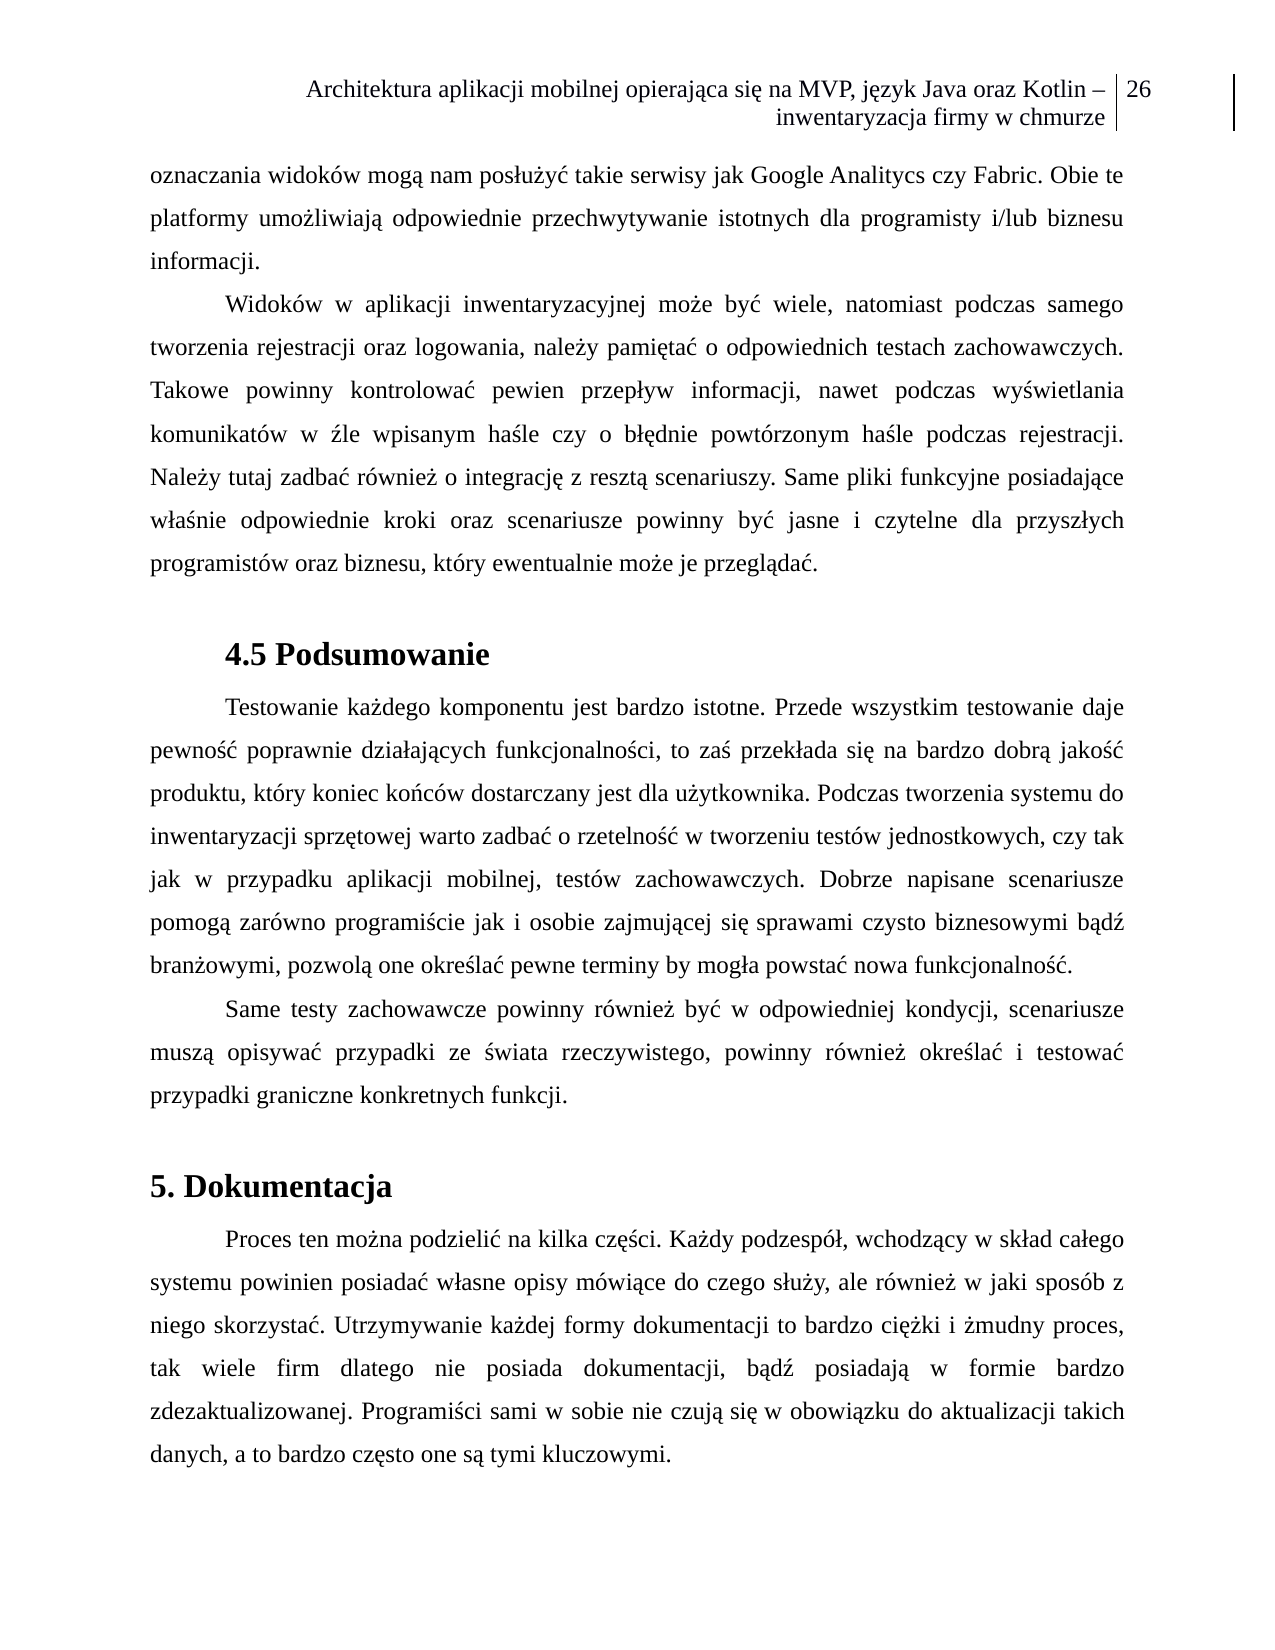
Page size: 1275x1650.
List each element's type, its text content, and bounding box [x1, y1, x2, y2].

text Testowanie każdego komponentu jest bardzo istotne. Przede wszystkim testowanie daje pewność poprawnie działających funkcjonalności, to zaś przekłada się na bardzo dobrą jakość produktu, który koniec końców dostarczany jest dla użytkownika. Podczas tworzenia systemu do inwentaryzacji sprzętowej warto zadbać o rzetelność w tworzeniu testów jednostkowych, czy tak jak w przypadku aplikacji mobilnej, testów zachowawczych. Dobrze napisane scenariusze pomogą zarówno programiście jak i osobie zajmującej się sprawami czysto biznesowymi bądź branżowymi, pozwolą one określać pewne terminy by mogła powstać nowa funkcjonalność. [150, 692, 1125, 979]
text Same testy zachowawcze powinny również być w odpowiedniej kondycji, scenariusze muszą opisywać przypadki ze świata rzeczywistego, powinny również określać i testować przypadki graniczne konkretnych funkcji. [150, 994, 1125, 1109]
text 4.5 Podsumowanie [150, 634, 1125, 673]
text Widoków w aplikacji inwentaryzacyjnej może być wiele, natomiast podczas samego tworzenia rejestracji oraz logowania, należy pamiętać o odpowiednich testach zachowawczych. Takowe powinny kontrolować pewien przepływ informacji, nawet podczas wyświetlania komunikatów w źle wpisanym haśle czy o błędnie powtórzonym haśle podczas rejestracji. Należy tutaj zadbać również o integrację z resztą scenariuszy. Same pliki funkcyjne posiadające właśnie odpowiednie kroki oraz scenariusze powinny być jasne i czytelne dla przyszłych programistów oraz biznesu, który ewentualnie może je przeglądać. [150, 289, 1125, 577]
text 5. Dokumentacja [150, 1166, 1125, 1204]
text oznaczania widoków mogą nam posłużyć takie serwisy jak Google Analitycs czy Fabric. Obie te platformy umożliwiają odpowiednie przechwytywanie istotnych dla programisty i/lub biznesu informacji. [150, 160, 1125, 275]
text Proces ten można podzielić na kilka części. Każdy podzespół, wchodzący w skład całego systemu powinien posiadać własne opisy mówiące do czego służy, ale również w jaki sposób z niego skorzystać. Utrzymywanie każdej formy dokumentacji to bardzo ciężki i żmudny proces, tak wiele firm dlatego nie posiada dokumentacji, bądź posiadają w formie bardzo zdezaktualizowanej. Programiści sami w sobie nie czują się w obowiązku do aktualizacji takich danych, a to bardzo często one są tymi kluczowymi. [150, 1224, 1125, 1468]
